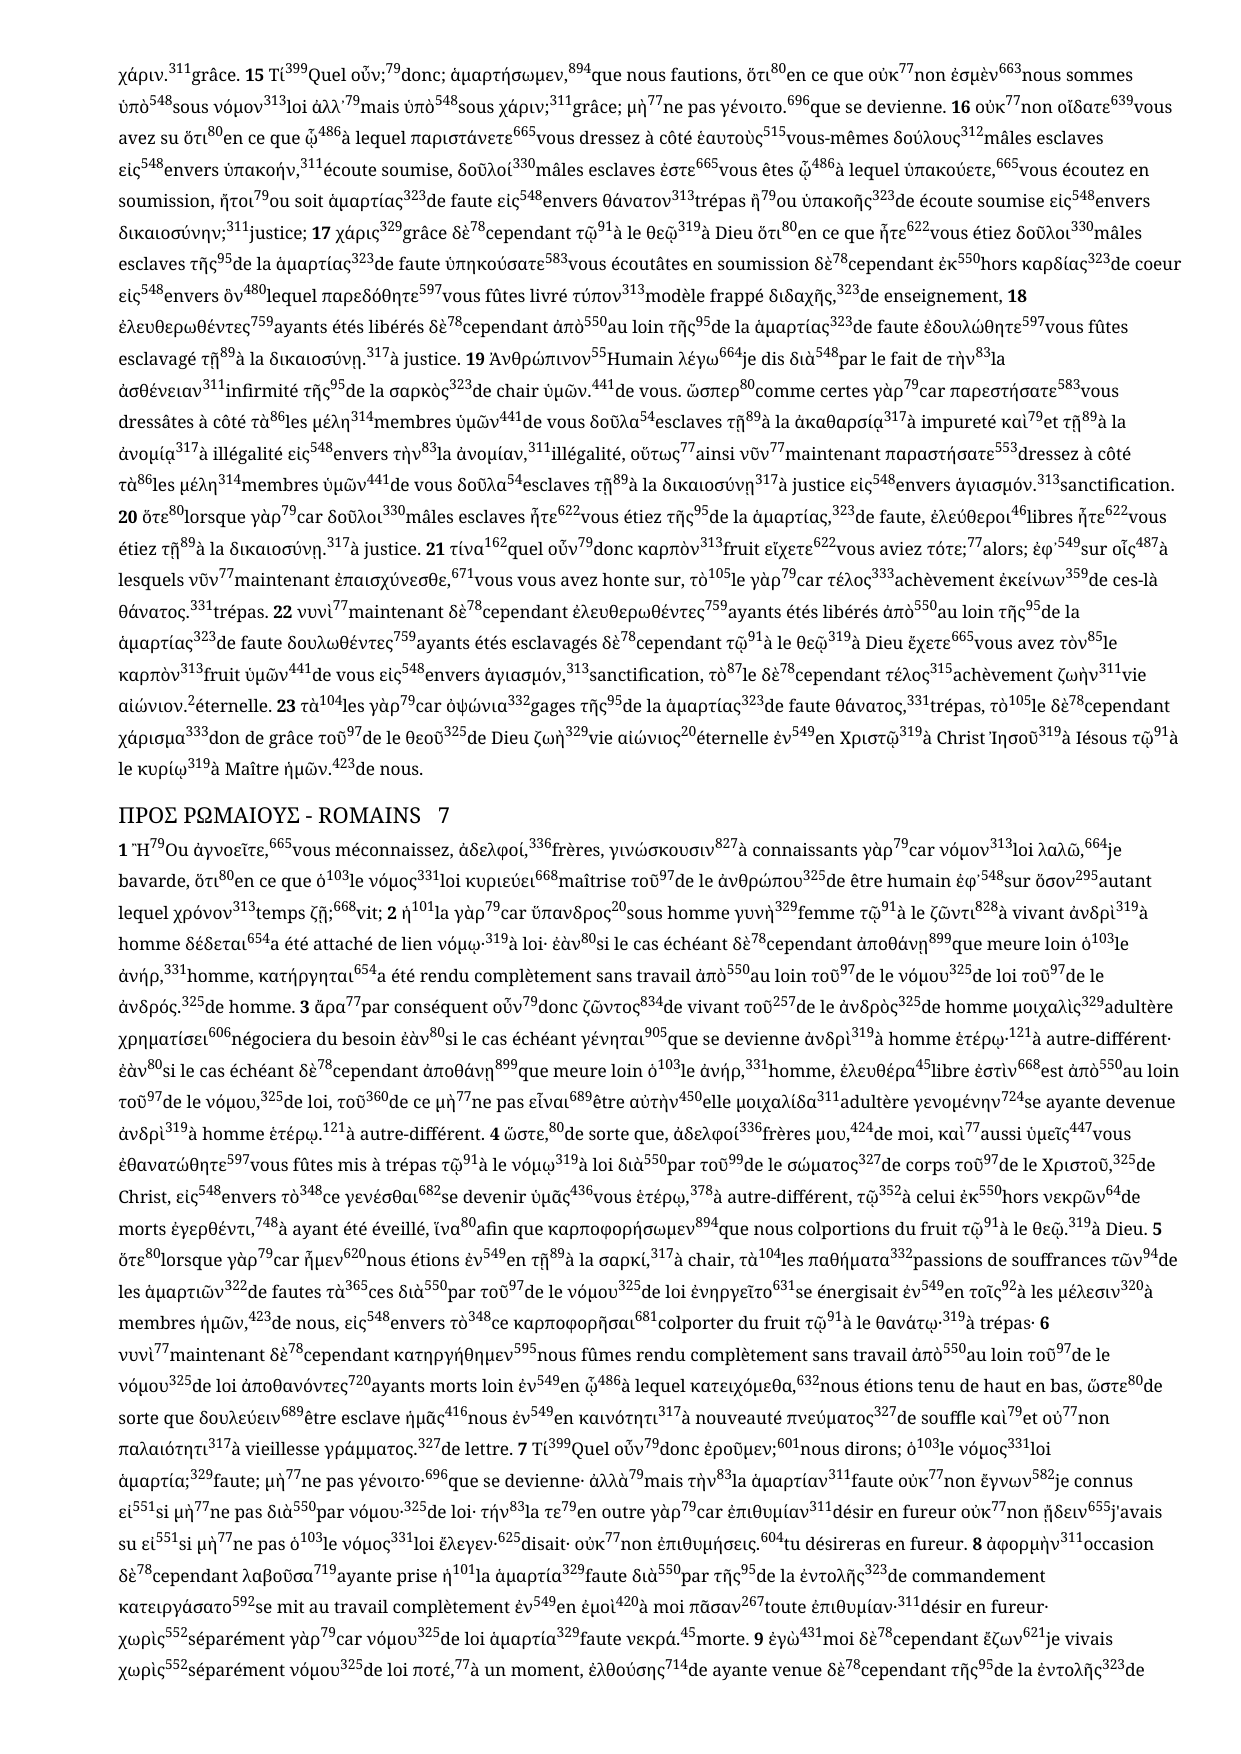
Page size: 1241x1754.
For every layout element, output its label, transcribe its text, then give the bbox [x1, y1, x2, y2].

text 1 Ἢ79Ou ἀγνοεῖτε,665vous méconnaissez, ἀδελφοί,336frères, γινώσκουσιν827à connaissants γὰρ79car νόμον313loi λαλῶ,664je bavarde, ὅτι80en ce que ὁ103le νόμος331loi κυριεύει668maîtrise τοῦ97de le ἀνθρώπου325de être humain ἐφ᾽548sur ὅσον295autant lequel χρόνον313temps ζῇ;668vit; 2 ἡ101la γὰρ79car ὕπανδρος20sous homme γυνὴ329femme τῷ91à le ζῶντι828à vivant ἀνδρὶ319à homme δέδεται654a été attaché de lien νόμῳ·319à loi· ἐὰν80si le cas échéant δὲ78cependant ἀποθάνῃ899que meure loin ὁ103le ἀνήρ,331homme, κατήργηται654a été rendu complètement sans travail ἀπὸ550au loin τοῦ97de le νόμου325de loi τοῦ97de le ἀνδρός.325de homme. 3 ἄρα77par conséquent οὖν79donc ζῶντος834de vivant τοῦ257de le ἀνδρὸς325de homme μοιχαλὶς329adultère χρηματίσει606négociera du besoin ἐὰν80si le cas échéant γένηται905que se devienne ἀνδρὶ319à homme ἑτέρῳ·121à autre-différent· ἐὰν80si le cas échéant δὲ78cependant ἀποθάνῃ899que meure loin ὁ103le ἀνήρ,331homme, ἐλευθέρα45libre ἐστὶν668est ἀπὸ550au loin τοῦ97de le νόμου,325de loi, τοῦ360de ce μὴ77ne pas εἶναι689être αὐτὴν450elle μοιχαλίδα311adultère γενομένην724se ayante devenue ἀνδρὶ319à homme ἑτέρῳ.121à autre-différent. 4 ὥστε,80de sorte que, ἀδελφοί336frères μου,424de moi, καὶ77aussi ὑμεῖς447vous ἐθανατώθητε597vous fûtes mis à trépas τῷ91à le νόμῳ319à loi διὰ550par τοῦ99de le σώματος327de corps τοῦ97de le Χριστοῦ,325de Christ, εἰς548envers τὸ348ce γενέσθαι682se devenir ὑμᾶς436vous ἑτέρῳ,378à autre-différent, τῷ352à celui ἐκ550hors νεκρῶν64de morts ἐγερθέντι,748à ayant été éveillé, ἵνα80afin que καρποφορήσωμεν894que nous colportions du fruit τῷ91à le θεῷ.319à Dieu. 5 ὅτε80lorsque γὰρ79car ἦμεν620nous étions ἐν549en τῇ89à la σαρκί,317à chair, τὰ104les παθήματα332passions de souffrances τῶν94de les ἁμαρτιῶν322de fautes τὰ365ces διὰ550par τοῦ97de le νόμου325de loi ἐνηργεῖτο631se énergisait ἐν549en τοῖς92à les μέλεσιν320à membres ἡμῶν,423de nous, εἰς548envers τὸ348ce καρποφορῆσαι681colporter du fruit τῷ91à le θανάτῳ·319à trépas· 6 νυνὶ77maintenant δὲ78cependant κατηργήθημεν595nous fûmes rendu complètement sans travail ἀπὸ550au loin τοῦ97de le νόμου325de loi ἀποθανόντες720ayants morts loin ἐν549en ᾧ486à lequel κατειχόμεθα,632nous étions tenu de haut en bas, ὥστε80de sorte que δουλεύειν689être esclave ἡμᾶς416nous ἐν549en καινότητι317à nouveauté πνεύματος327de souffle καὶ79et οὐ77non παλαιότητι317à vieillesse γράμματος.327de lettre. 7 Τί399Quel οὖν79donc ἐροῦμεν;601nous dirons; ὁ103le νόμος331loi ἁμαρτία;329faute; μὴ77ne pas γένοιτο·696que se devienne· ἀλλὰ79mais τὴν83la ἁμαρτίαν311faute οὐκ77non ἔγνων582je connus εἰ551si μὴ77ne pas διὰ550par νόμου·325de loi· τήν83la τε79en outre γὰρ79car ἐπιθυμίαν311désir en fureur οὐκ77non ᾔδειν655j'avais su εἰ551si μὴ77ne pas ὁ103le νόμος331loi ἔλεγεν·625disait· οὐκ77non ἐπιθυμήσεις.604tu désireras en fureur. 8 ἀφορμὴν311occasion δὲ78cependant λαβοῦσα719ayante prise ἡ101la ἁμαρτία329faute διὰ550par τῆς95de la ἐντολῆς323de commandement κατειργάσατο592se mit au travail complètement ἐν549en ἐμοὶ420à moi πᾶσαν267toute ἐπιθυμίαν·311désir en fureur· χωρὶς552séparément γὰρ79car νόμου325de loi ἁμαρτία329faute νεκρά.45morte. 9 ἐγὼ431moi δὲ78cependant ἔζων621je vivais χωρὶς552séparément νόμου325de loi ποτέ,77à un moment, ἐλθούσης714de ayante venue δὲ78cependant τῆς95de la ἐντολῆς323de commandement ἡ101la ἁμαρτία329faute ἀνέζησεν,586vécut de bas en haut, 10 ἐγὼ431moi δὲ78cependant ἀπέθανον582je mourus loin καὶ79et εὑρέθη600fut trouvé μοι420à moi ἡ101la ἐντολὴ329commandement ἡ362celle εἰς548envers ζωήν,311vie, αὕτη362celle-ci εἰς548envers θάνατον·313trépas· 11 ἡ101la γὰρ79car ἁμαρτία329faute ἀφορμὴν311occasion λαβοῦσα719ayante prise διὰ550par τῆς95de la ἐντολῆς323de commandement ἐξηπάτησέν586appâta d'excès με417moi καὶ79et δι᾽550par αὐτῆς462de elle ἀπέκτεινεν.586tua catégoriquement. 12 ὥστε80de sorte que ὁ103le μὲν77certes νόμος331loi ἅγιος47saint καὶ79et ἡ101la ἐντολὴ329commandement ἁγία69sainte καὶ79et δικαία69juste καὶ79et ἀγαθή.69bonne. 13 Τὸ105Le οὖν79donc ἀγαθὸν73bon ἐμοὶ420à moi ἐγένετο592se devint θάνατος;331trépas; μὴ77ne pas γένοιτο·696que se devienne· ἀλλ᾽79mais ἡ101la ἁμαρτία,329faute, ἵνα80afin que φανῇ911que soit apparu en lumière ἁμαρτία,329faute, διὰ550par τοῦ99de le ἀγαθοῦ67de bon μοι420à moi κατεργαζομένη865se mettante au travail complètement θάνατον,313trépas, ἵνα80afin que γένηται905que se devienne καθ᾽548selon ὑπερβολὴν311hyperbole ἁμαρτωλὸς45fauteuse ἡ101la ἁμαρτία329faute διὰ550par τῆς95de la ἐντολῆς.323de commandement. 14 Οἴδαμεν637Nous avons su γὰρ79car ὅτι80en ce que ὁ103le νόμος331loi πνευματικός47soufflique ἐστιν,668est, ἐγὼ431moi δὲ78cependant σάρκινός47charnu εἰμι664je suis πεπραμένος813ayant été vendu ὑπὸ548sous τὴν83la ἁμαρτίαν.311faute. 15 ὃ482lequel γὰρ79car κατεργάζομαι670je me mets au travail complètement οὐ77non γινώσκω·664je connais· οὐ77non γὰρ79car ὃ482lequel θέλω664je veux τοῦτο348ce-ci πράσσω,664je pratique, ἀλλ᾽79mais ὃ482lequel μισῶ664je hais τοῦτο348ce-ci ποιῶ.664je fais. 16 εἰ80si δὲ78cependant ὃ482lequel οὐ77non θέλω664je veux τοῦτο348ce-ci ποιῶ,664je fais, σύμφημι664je dis ensemble τῷ91à le νόμῳ319à loi ὅτι80en ce que καλός.71beau. 17 νυνὶ77maintenant δὲ78cependant οὐκέτι77non plus ἐγὼ431moi κατεργάζομαι670je me mets au travail complètement αὐτὸ454lui ἀλλ᾽79mais ἡ362celle ἐνοικοῦσα838enhabitante maison ἐν549en ἐμοὶ420à moi ἁμαρτία.329faute. 18 Οἶδα638J'ai su γὰρ79car ὅτι80en ce que οὐκ77non οἰκεῖ668habite maison ἐν549en ἐμοί,420à moi, τοῦτ᾽366ce-ci ἔστιν668est ἐν549en τῇ89à la σαρκί317à chair μου,424de moi, ἀγαθόν·73bon· τὸ366ce γὰρ79car θέλειν689vouloir παράκειταί674se couche à côté μοι,420à moi, τὸ366ce δὲ78cependant κατεργάζεσθαι690se mettre au travail complètement τὸ87le καλὸν55beau οὔ·77non· 19 οὐ77non γὰρ79car ὃ482lequel θέλω664je veux ποιῶ664je fais ἀγαθόν,55bon, ἀλλ᾽79mais ὃ482lequel οὐ77non θέλω664je veux κακὸν55malicieux τοῦτο140ce-ci πράσσω.664je pratique. 20 εἰ80si δὲ78cependant ὃ482lequel οὐ77non θέλω664je veux [ἐγὼ]431[moi] τοῦτο348ce-ci ποιῶ,664je fais, οὐκέτι77non plus ἐγὼ431moi κατεργάζομαι670je me mets au travail complètement αὐτὸ454lui ἀλλ᾽79mais ἡ101la οἰκοῦσα838habitante maison ἐν549en ἐμοὶ420à moi ἁμαρτία.329faute. 21 εὑρίσκω664je trouve ἄρα77par conséquent τὸν85le νόμον,313loi, τῷ352à celui θέλοντι828à voulant ἐμοὶ420à moi ποιεῖν689faire τὸ87le καλόν,55beau, ὅτι80en ce que ἐμοὶ420à moi τὸ105le κακὸν73malicieux παράκειται·674se couche à côté· 22 συνήδομαι670je me prends plaisir avec γὰρ79car τῷ91à le νόμῳ319à loi τοῦ97de le θεοῦ325de Dieu κατὰ548selon τὸν85le ἔσω77dedans ἄνθρωπον,313être humain, 23 βλέπω664je regarde δὲ78cependant ἕτερον115autre-différent νόμον313loi ἐν549en τοῖς92à les μέλεσίν320à membres μου424de moi ἀντιστρατευόμενον849se luttant contre τῷ91à le νόμῳ319à loi τοῦ97de le νοός325de intellect μου424de moi καὶ79et αἰχμαλωτίζοντά822faisant captif με417moi ἐν549en τῷ91à le νόμῳ319à loi τῆς95de la ἁμαρτίας323de faute τῷ352à celui ὄντι828à étant ἐν549en τοῖς92à les μέλεσίν320à membres μου.424de moi. 24 Ταλαίπωρος71Misérable ἐγὼ431moi ἄνθρωπος·331être humain· τίς410quel με417moi ῥύσεται612se délivrera ἐκ550hors τοῦ99de le σώματος327de corps τοῦ97de le θανάτου325de trépas τούτου;150de celui-ci; 25 χάρις329grâce τῷ91à le θεῷ319à Dieu διὰ550par Ἰησοῦ325de Iésous Χριστοῦ325de Christ τοῦ97de le κυρίου325de Maître ἡμῶν.423de nous. Ἄρα77Par conséquent οὖν79donc αὐτὸς513moi-même ἐγὼ431moi τῷ91à le μὲν79certes νοῒ319à intellect δουλεύω664je suis esclave νόμῳ319à loi θεοῦ325de Dieu τῇ89à la δὲ78cependant σαρκὶ317à chair νόμῳ319à loi ἁμαρτίας.323de faute. [118, 834, 1181, 1682]
text ΠΡΟΣ ΡΩΜΑΙΟΥΣ - ROMAINS 7 [118, 799, 1181, 829]
text 1 Τί399Quel οὖν79donc ἐροῦμεν;601nous dirons; ἐπιμένωμεν916que nous restions sur τῇ89à la ἁμαρτίᾳ,317à faute, ἵνα80afin que ἡ101la χάρις329grâce πλεονάσῃ;899que fasse plus nombreux; 2 μὴ77ne pas γένοιτο.696que se devienne. οἵτινες497lesquels des quelconques ἀπεθάνομεν581nous mourûmes loin τῇ89à la ἁμαρτίᾳ,317à faute, πῶς77comment? ἔτι77encore ζήσομεν601nous vivrons ἐν549en αὐτῇ;456à elle; 3 ἢ79ou ἀγνοεῖτε665vous méconnaissez ὅτι,80en ce que, ὅσοι497autant lesquels ἐβαπτίσθημεν595nous fûmes baptisé εἰς548envers Χριστὸν313Christ Ἰησοῦν,313Iésous, εἰς548envers τὸν85le θάνατον313trépas αὐτοῦ464de lui ἐβαπτίσθημεν;595nous fûmes baptisé; 4 συνετάφημεν595nous fûmes enseveli avec οὖν79donc αὐτῷ458à lui διὰ550par τοῦ99de le βαπτίσματος327de baptême εἰς548envers τὸν85le θάνατον,313trépas, ἵνα80afin que ὥσπερ80comme certes ἠγέρθη600fut éveillé Χριστὸς331Christ ἐκ550hors νεκρῶν64de morts διὰ550par τῆς95de la δόξης323de gloire τοῦ97de le πατρός,325de père, οὕτως77ainsi καὶ77aussi ἡμεῖς430nous ἐν549en καινότητι317à nouveauté ζωῆς323de vie περιπατήσωμεν.894que nous piétinions autour. 5 εἰ80si γὰρ79car σύμφυτοι46poussés avec γεγόναμεν637nous avons devenus τῷ93à le ὁμοιώματι321à similitude τοῦ97de le θανάτου325de trépas αὐτοῦ,464de lui, ἀλλὰ79mais καὶ77aussi τῆς95de la ἀναστάσεως323de redressement ἐσόμεθα·607nous nous serons· 6 τοῦτο348ce-ci γινώσκοντες839connaissants ὅτι80en ce que ὁ103le παλαιὸς71vieil ἡμῶν423de nous ἄνθρωπος331être humain συνεσταυρώθη,600fut crucifié avec, ἵνα80afin que καταργηθῇ911que soit rendu complètement sans travail τὸ105le σῶμα333corps τῆς95de la ἁμαρτίας,323de faute, τοῦ360de ce μηκέτι77ne pas plus δουλεύειν689être esclave ἡμᾶς416nous τῇ89à la ἁμαρτίᾳ·317à faute· 7 ὁ364celui γὰρ79car ἀποθανὼν721ayant mort loin δεδικαίωται654a été justifié ἀπὸ550au loin τῆς95de la ἁμαρτίας.323de faute. 8 εἰ80si δὲ78cependant ἀπεθάνομεν581nous mourûmes loin σὺν549avec Χριστῷ,319à Christ, πιστεύομεν663nous croyons ὅτι80en ce que καὶ77aussi συζήσομεν601nous vivrons avec αὐτῷ,458à lui, 9 εἰδότες782ayants sus ὅτι80en ce que Χριστὸς331Christ ἐγερθεὶς760ayant été éveillé ἐκ550hors νεκρῶν64de morts οὐκέτι77non plus ἀποθνῄσκει,668meurt loin, θάνατος331trépas αὐτοῦ464de lui οὐκέτι77non plus κυριεύει.668maîtrise. 10 ὃ482lequel γὰρ79car ἀπέθανεν,586mourut loin, τῇ89à la ἁμαρτίᾳ317à faute ἀπέθανεν586mourut loin ἐφάπαξ·77sur une fois· ὃ482lequel δὲ78cependant ζῇ,668vit, ζῇ668vit τῷ91à le θεῷ.319à Dieu. 11 οὕτως77ainsi καὶ77aussi ὑμεῖς447vous λογίζεσθε573que vous vous calculez ἑαυτοὺς515vous-mêmes [εἶναι]689[être] νεκροὺς31morts μὲν79certes τῇ89à la ἁμαρτίᾳ317à faute ζῶντας821vivants δὲ78cependant τῷ91à le θεῷ319à Dieu ἐν549en Χριστῷ319à Christ Ἰησοῦ.319à Iésous. 12 Μὴ77Ne pas οὖν79donc βασιλευέτω572soit roi ἡ101la ἁμαρτία329faute ἐν549en τῷ93à le θνητῷ61à mortel ὑμῶν441de vous σώματι321à corps εἰς548envers τὸ348ce ὑπακούειν689écouter en soumission ταῖς88à les ἐπιθυμίαις316à désirs en fureurs αὐτοῦ,466de lui, 13 μηδὲ79ni cependant παριστάνετε569dressez à côté τὰ86les μέλη314membres ὑμῶν441de vous ὅπλα314armes ἀδικίας323de injustice τῇ89à la ἁμαρτίᾳ,317à faute, ἀλλὰ79mais παραστήσατε553dressez à côté ἑαυτοὺς515vous-mêmes τῷ91à le θεῷ319à Dieu ὡσεὶ80comme si ἐκ550hors νεκρῶν64de morts ζῶντας821vivants καὶ79et τὰ86les μέλη314membres ὑμῶν441de vous ὅπλα314armes δικαιοσύνης323de justice τῷ91à le θεῷ.319à Dieu. 14 ἁμαρτία329faute γὰρ79car ὑμῶν441de vous οὐ77non κυριεύσει·606maîtrisera· οὐ77non γάρ79car ἐστε665vous êtes ὑπὸ548sous νόμον313loi ἀλλ᾽79mais ὑπὸ548sous χάριν.311grâce. 15 Τί399Quel οὖν;79donc; ἁμαρτήσωμεν,894que nous fautions, ὅτι80en ce que οὐκ77non ἐσμὲν663nous sommes ὑπὸ548sous νόμον313loi ἀλλ᾽79mais ὑπὸ548sous χάριν;311grâce; μὴ77ne pas γένοιτο.696que se devienne. 16 οὐκ77non οἴδατε639vous avez su ὅτι80en ce que ᾧ486à lequel παριστάνετε665vous dressez à côté ἑαυτοὺς515vous-mêmes δούλους312mâles esclaves εἰς548envers ὑπακοήν,311écoute soumise, δοῦλοί330mâles esclaves ἐστε665vous êtes ᾧ486à lequel ὑπακούετε,665vous écoutez en soumission, ἤτοι79ou soit ἁμαρτίας323de faute εἰς548envers θάνατον313trépas ἢ79ou ὑπακοῆς323de écoute soumise εἰς548envers δικαιοσύνην;311justice; 17 χάρις329grâce δὲ78cependant τῷ91à le θεῷ319à Dieu ὅτι80en ce que ἦτε622vous étiez δοῦλοι330mâles esclaves τῆς95de la ἁμαρτίας323de faute ὑπηκούσατε583vous écoutâtes en soumission δὲ78cependant ἐκ550hors καρδίας323de coeur εἰς548envers ὃν480lequel παρεδόθητε597vous fûtes livré τύπον313modèle frappé διδαχῆς,323de enseignement, 18 ἐλευθερωθέντες759ayants étés libérés δὲ78cependant ἀπὸ550au loin τῆς95de la ἁμαρτίας323de faute ἐδουλώθητε597vous fûtes esclavagé τῇ89à la δικαιοσύνῃ.317à justice. 19 Ἀνθρώπινον55Humain λέγω664je dis διὰ548par le fait de τὴν83la ἀσθένειαν311infirmité τῆς95de la σαρκὸς323de chair ὑμῶν.441de vous. ὥσπερ80comme certes γὰρ79car παρεστήσατε583vous dressâtes à côté τὰ86les μέλη314membres ὑμῶν441de vous δοῦλα54esclaves τῇ89à la ἀκαθαρσίᾳ317à impureté καὶ79et τῇ89à la ἀνομίᾳ317à illégalité εἰς548envers τὴν83la ἀνομίαν,311illégalité, οὕτως77ainsi νῦν77maintenant παραστήσατε553dressez à côté τὰ86les μέλη314membres ὑμῶν441de vous δοῦλα54esclaves τῇ89à la δικαιοσύνῃ317à justice εἰς548envers ἁγιασμόν.313sanctification. 20 ὅτε80lorsque γὰρ79car δοῦλοι330mâles esclaves ἦτε622vous étiez τῆς95de la ἁμαρτίας,323de faute, ἐλεύθεροι46libres ἦτε622vous étiez τῇ89à la δικαιοσύνῃ.317à justice. 21 τίνα162quel οὖν79donc καρπὸν313fruit εἴχετε622vous aviez τότε;77alors; ἐφ᾽549sur οἷς487à lesquels νῦν77maintenant ἐπαισχύνεσθε,671vous vous avez honte sur, τὸ105le γὰρ79car τέλος333achèvement ἐκείνων359de ces-là θάνατος.331trépas. 22 νυνὶ77maintenant δὲ78cependant ἐλευθερωθέντες759ayants étés libérés ἀπὸ550au loin τῆς95de la ἁμαρτίας323de faute δουλωθέντες759ayants étés esclavagés δὲ78cependant τῷ91à le θεῷ319à Dieu ἔχετε665vous avez τὸν85le καρπὸν313fruit ὑμῶν441de vous εἰς548envers ἁγιασμόν,313sanctification, τὸ87le δὲ78cependant τέλος315achèvement ζωὴν311vie αἰώνιον.2éternelle. 23 τὰ104les γὰρ79car ὀψώνια332gages τῆς95de la ἁμαρτίας323de faute θάνατος,331trépas, τὸ105le δὲ78cependant χάρισμα333don de grâce τοῦ97de le θεοῦ325de Dieu ζωὴ329vie αἰώνιος20éternelle ἐν549en Χριστῷ319à Christ Ἰησοῦ319à Iésous τῷ91à le κυρίῳ319à Maître ἡμῶν.423de nous. [118, 59, 1181, 781]
